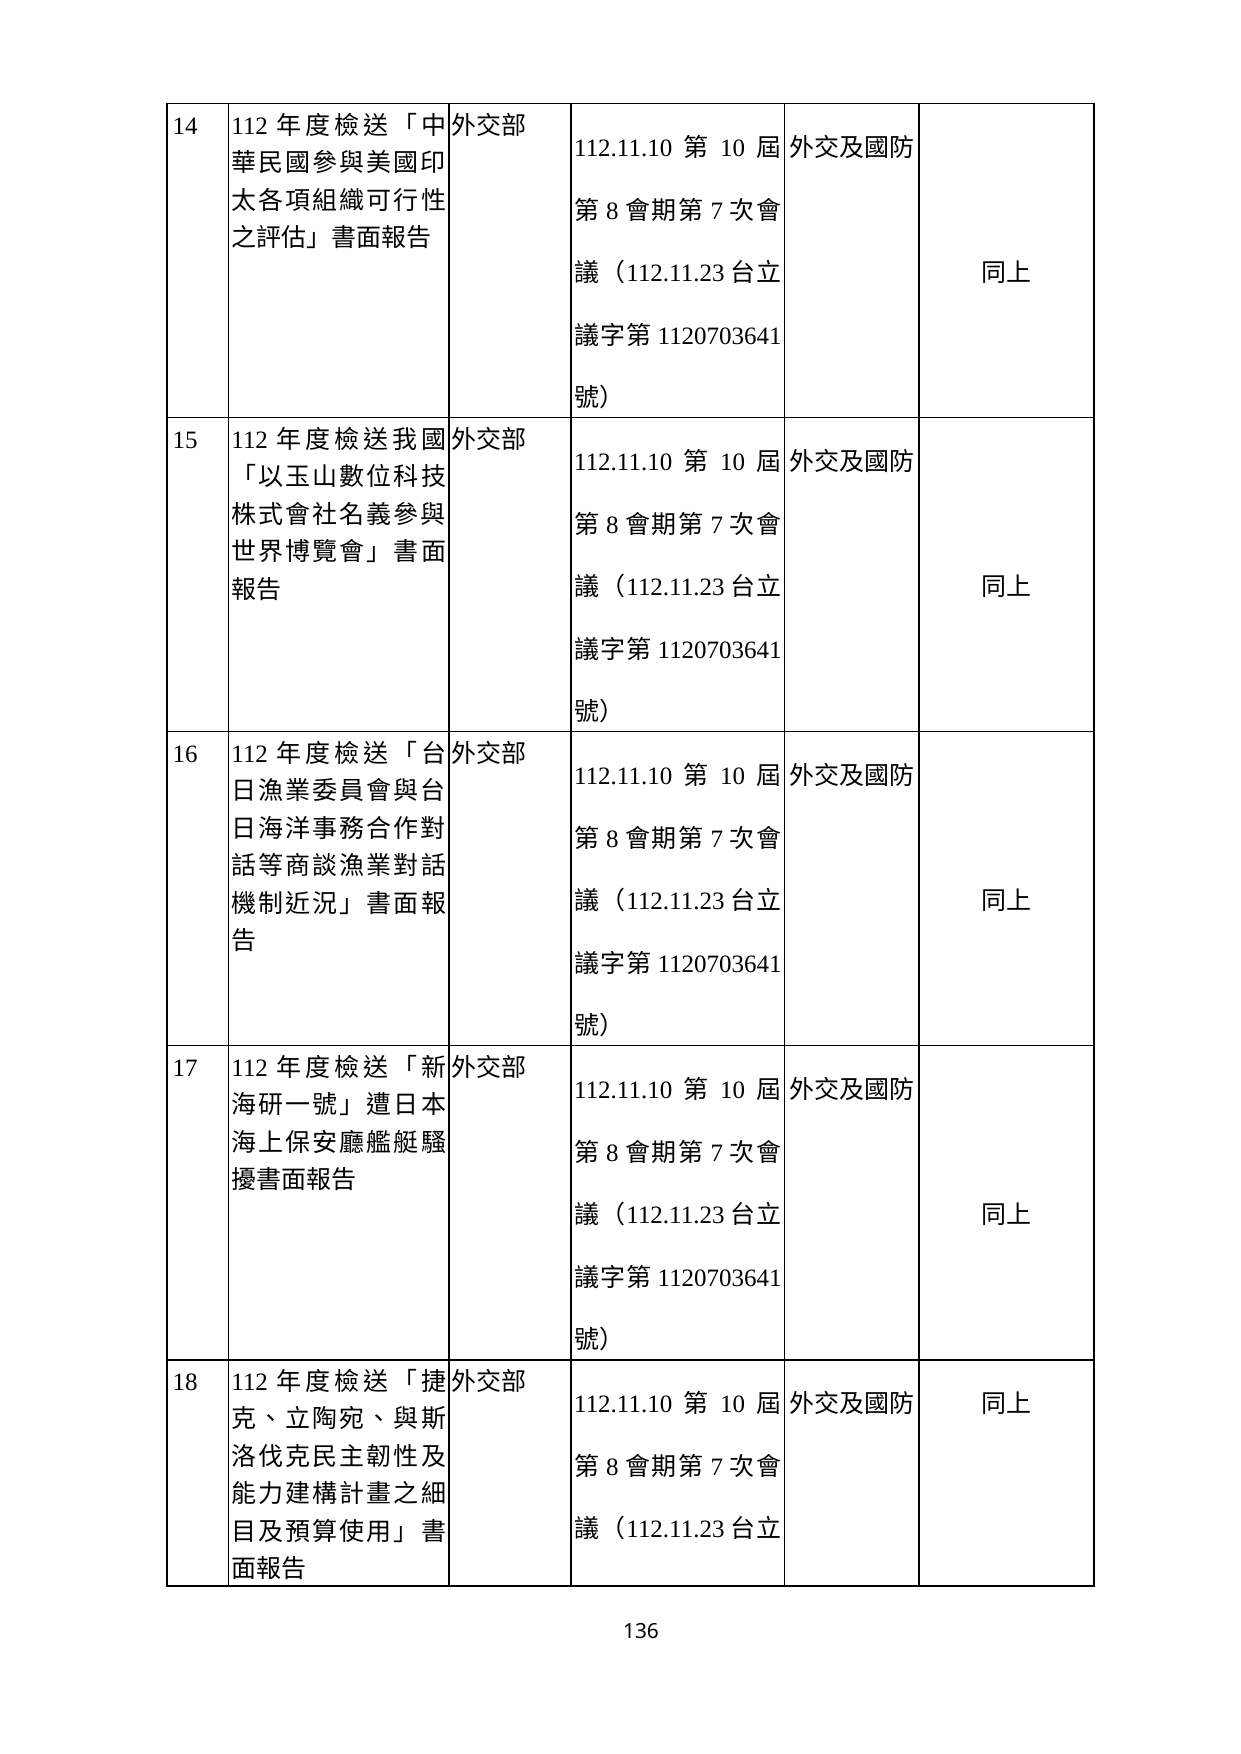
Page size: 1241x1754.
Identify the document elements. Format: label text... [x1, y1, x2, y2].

table_cell 112年度檢送「中華民國參與美國印太各項組織可行性之評估」書面報告 [229, 104, 448, 417]
table_cell [168, 104, 228, 417]
table_cell 112.11.10第10屆第8會期第7次會議（112.11.23台立議字第1120703641號） [572, 732, 784, 1045]
table_cell 外交部 [450, 1361, 570, 1585]
table_cell [168, 1361, 228, 1585]
table_cell 112年度檢送「新海研一號」遭日本海上保安廳艦艇騷擾書面報告 [229, 1046, 448, 1359]
table_cell 外交部 [450, 732, 570, 1045]
table_cell 同上 [920, 1046, 1093, 1359]
table_cell 同上 [920, 418, 1093, 731]
table_cell 外交及國防 [785, 104, 918, 417]
table_cell 外交部 [450, 418, 570, 731]
table_cell [168, 418, 228, 731]
table_cell 外交及國防 [785, 1361, 918, 1585]
table_cell 同上 [920, 732, 1093, 1045]
table_cell 112.11.10第10屆第8會期第7次會議（112.11.23台立議字第1120703641號） [572, 104, 784, 417]
table_cell 外交部 [450, 104, 570, 417]
table_cell 112.11.10第10屆第8會期第7次會議（112.11.23台立 [572, 1361, 784, 1585]
table_cell 外交及國防 [785, 1046, 918, 1359]
table_cell 112.11.10第10屆第8會期第7次會議（112.11.23台立議字第1120703641號） [572, 1046, 784, 1359]
table_cell 外交及國防 [785, 418, 918, 731]
table_cell 112年度檢送「台日漁業委員會與台日海洋事務合作對話等商談漁業對話機制近況」書面報告 [229, 732, 448, 1045]
table_cell [168, 732, 228, 1045]
table_cell 外交及國防 [785, 732, 918, 1045]
table_cell 同上 [920, 104, 1093, 417]
table_cell 112.11.10第10屆第8會期第7次會議（112.11.23台立議字第1120703641號） [572, 418, 784, 731]
table_cell 外交部 [450, 1046, 570, 1359]
table_cell [168, 1046, 228, 1359]
table_cell 112年度檢送我國「以玉山數位科技株式會社名義參與世界博覽會」書面報告 [229, 418, 448, 731]
table_cell 112年度檢送「捷克、立陶宛、與斯洛伐克民主韌性及能力建構計畫之細目及預算使用」書面報告 [229, 1361, 448, 1585]
table_cell 同上 [920, 1361, 1093, 1585]
